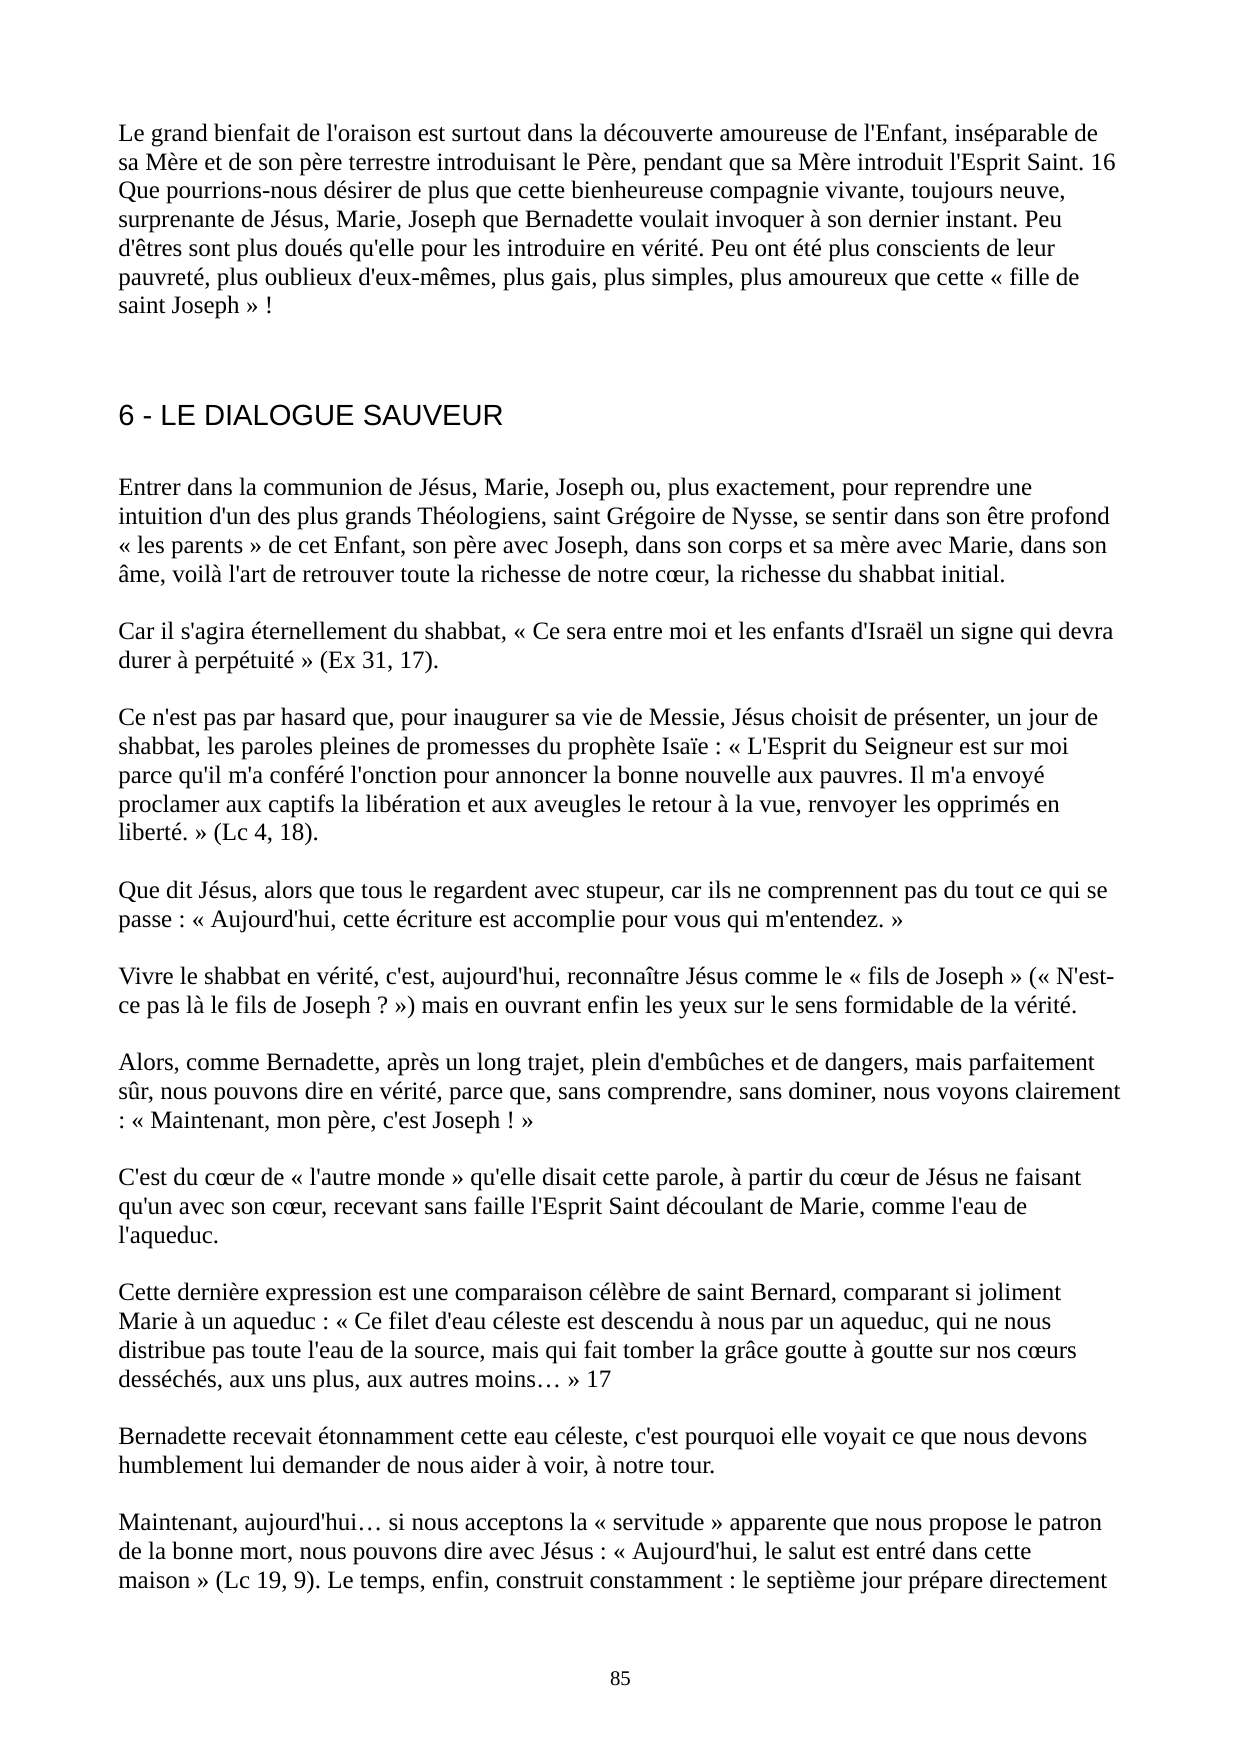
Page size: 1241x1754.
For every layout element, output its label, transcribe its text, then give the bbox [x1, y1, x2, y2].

text Le grand bienfait de l'oraison est surtout dans la découverte amoureuse de l'Enfant, inséparable de sa Mère et de son père terrestre introduisant le Père, pendant que sa Mère introduit l'Esprit Saint. 16 Que pourrions-nous désirer de plus que cette bienheureuse compagnie vivante, toujours neuve, surprenante de Jésus, Marie, Joseph que Bernadette voulait invoquer à son dernier instant. Peu d'êtres sont plus doués qu'elle pour les introduire en vérité. Peu ont été plus conscients de leur pauvreté, plus oublieux d'eux-mêmes, plus gais, plus simples, plus amoureux que cette « fille de saint Joseph » ! [118, 118, 1122, 319]
text Maintenant, aujourd'hui… si nous acceptons la « servitude » apparente que nous propose le patron de la bonne mort, nous pouvons dire avec Jésus : « Aujourd'hui, le salut est entré dans cette maison » (Lc 19, 9). Le temps, enfin, construit constamment : le septième jour prépare directement [118, 1507, 1122, 1594]
text Que dit Jésus, alors que tous le regardent avec stupeur, car ils ne comprennent pas du tout ce qui se passe : « Aujourd'hui, cette écriture est accomplie pour vous qui m'entendez. » [118, 875, 1122, 932]
subtitle 6 - LE DIALOGUE SAUVEUR [118, 398, 1122, 431]
text Entrer dans la communion de Jésus, Marie, Joseph ou, plus exactement, pour reprendre une intuition d'un des plus grands Théologiens, saint Grégoire de Nysse, se sentir dans son être profond « les parents » de cet Enfant, son père avec Joseph, dans son corps et sa mère avec Marie, dans son âme, voilà l'art de retrouver toute la richesse de notre cœur, la richesse du shabbat initial. [118, 472, 1122, 587]
text Cette dernière expression est une comparaison célèbre de saint Bernard, comparant si joliment Marie à un aqueduc : « Ce filet d'eau céleste est descendu à nous par un aqueduc, qui ne nous [118, 1277, 1122, 1335]
text Car il s'agira éternellement du shabbat, « Ce sera entre moi et les enfants d'Israël un signe qui devra durer à perpétuité » (Ex 31, 17). [118, 616, 1122, 674]
text Alors, comme Bernadette, après un long trajet, plein d'embûches et de dangers, mais parfaitement sûr, nous pouvons dire en vérité, parce que, sans comprendre, sans dominer, nous voyons clairement : « Maintenant, mon père, c'est Joseph ! » [118, 1047, 1122, 1134]
text Ce n'est pas par hasard que, pour inaugurer sa vie de Messie, Jésus choisit de présenter, un jour de shabbat, les paroles pleines de promesses du prophète Isaïe : « L'Esprit du Seigneur est sur moi parce qu'il m'a conféré l'onction pour annoncer la bonne nouvelle aux pauvres. Il m'a envoyé proclamer aux captifs la libération et aux aveugles le retour à la vue, renvoyer les opprimés en liberté. » (Lc 4, 18). [118, 702, 1122, 846]
text C'est du cœur de « l'autre monde » qu'elle disait cette parole, à partir du cœur de Jésus ne faisant qu'un avec son cœur, recevant sans faille l'Esprit Saint découlant de Marie, comme l'eau de l'aqueduc. [118, 1162, 1122, 1249]
text distribue pas toute l'eau de la source, mais qui fait tomber la grâce goutte à goutte sur nos cœurs desséchés, aux uns plus, aux autres moins… » 17 [118, 1335, 1122, 1392]
text Bernadette recevait étonnamment cette eau céleste, c'est pourquoi elle voyait ce que nous devons humblement lui demander de nous aider à voir, à notre tour. [118, 1421, 1122, 1479]
text Vivre le shabbat en vérité, c'est, aujourd'hui, reconnaître Jésus comme le « fils de Joseph » (« N'est-ce pas là le fils de Joseph ? ») mais en ouvrant enfin les yeux sur le sens formidable de la vérité. [118, 961, 1122, 1019]
